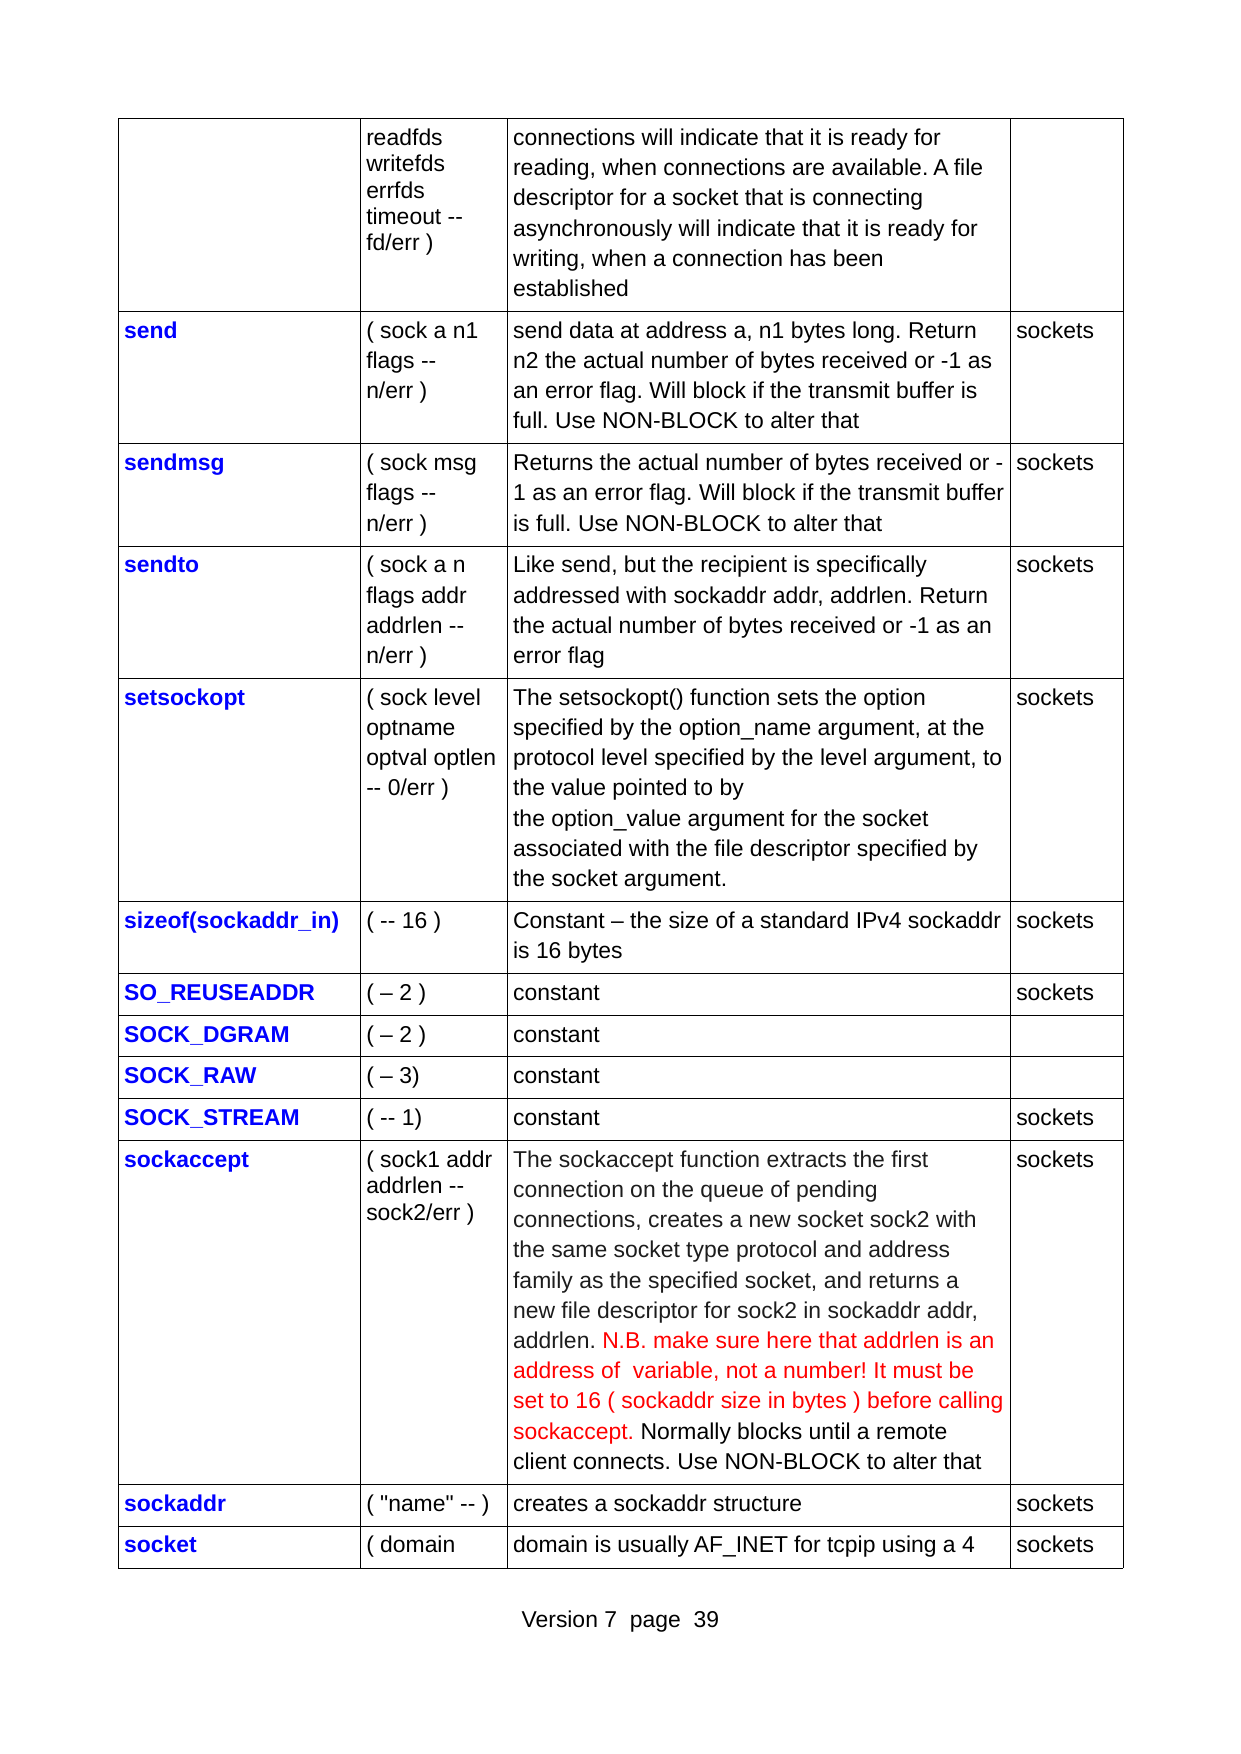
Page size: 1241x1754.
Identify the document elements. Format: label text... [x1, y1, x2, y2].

table_cell sockets [1011, 1141, 1123, 1484]
table_cell ( -- 16 ) [361, 902, 507, 973]
table_cell Like send, but the recipient is specifically addressed with sockaddr addr, addrlen. Return the actual number of bytes received or -1 as an error flag [508, 547, 1010, 678]
table_cell [1011, 1057, 1123, 1098]
table_cell [1011, 119, 1123, 311]
table_cell ( "name" -- ) [361, 1485, 507, 1526]
table_cell constant [508, 974, 1010, 1015]
table_cell Returns the actual number of bytes received or -1 as an error flag. Will block if the transmit buffer is full. Use NON-BLOCK to alter that [508, 444, 1010, 546]
table_cell ( sock a n flags addr addrlen -- n/err ) [361, 547, 507, 678]
table_cell sockets [1011, 679, 1123, 901]
table_cell sizeof(sockaddr_in) [119, 902, 360, 973]
table_cell [119, 119, 360, 311]
table_cell sockets [1011, 1485, 1123, 1526]
table_cell sockets [1011, 312, 1123, 443]
table_cell The setsockopt() function sets the option specified by the option_name argument, at the protocol level specified by the level argument, to the value pointed to by the option_value argument for the socket associated with the file descriptor specified by the socket argument. [508, 679, 1010, 901]
table_cell sockets [1011, 1099, 1123, 1140]
table_cell constant [508, 1099, 1010, 1140]
table_cell SOCK_STREAM [119, 1099, 360, 1140]
table_cell sockets [1011, 547, 1123, 678]
table_cell sendmsg [119, 444, 360, 546]
table_cell ( – 3) [361, 1057, 507, 1098]
table_cell ( domain [361, 1527, 507, 1567]
table_cell sockaddr [119, 1485, 360, 1526]
table_cell ( sock msg flags -- n/err ) [361, 444, 507, 546]
table_cell ( sock a n1 flags -- n/err ) [361, 312, 507, 443]
table_cell setsockopt [119, 679, 360, 901]
table_cell send data at address a, n1 bytes long. Return n2 the actual number of bytes received or -1 as an error flag. Will block if the transmit buffer is full. Use NON-BLOCK to alter that [508, 312, 1010, 443]
table_cell sockets [1011, 974, 1123, 1015]
table_cell [1011, 1016, 1123, 1056]
table_cell SOCK_DGRAM [119, 1016, 360, 1056]
table_cell sockets [1011, 444, 1123, 546]
table_cell sockets [1011, 1527, 1123, 1567]
table_cell Constant – the size of a standard IPv4 sockaddr is 16 bytes [508, 902, 1010, 973]
table_cell ( -- 1) [361, 1099, 507, 1140]
table_cell ( – 2 ) [361, 1016, 507, 1056]
table_cell creates a sockaddr structure [508, 1485, 1010, 1526]
table_cell SOCK_RAW [119, 1057, 360, 1098]
table_cell ( – 2 ) [361, 974, 507, 1015]
table_cell domain is usually AF_INET for tcpip using a 4 [508, 1527, 1010, 1567]
table_cell SO_REUSEADDR [119, 974, 360, 1015]
table_cell sockaccept [119, 1141, 360, 1484]
table_cell The sockaccept function extracts the first connection on the queue of pending connections, creates a new socket sock2 with the same socket type protocol and address family as the specified socket, and returns a new file descriptor for sock2 in sockaddr addr, addrlen. N.B. make sure here that addrlen is an address of variable, not a number! It must be set to 16 ( sockaddr size in bytes ) before calling sockaccept. Normally blocks until a remote client connects. Use NON-BLOCK to alter that [508, 1141, 1010, 1484]
table_cell ( sock1 addr addrlen -- sock2/err ) [361, 1141, 507, 1484]
table_cell constant [508, 1016, 1010, 1056]
table_cell send [119, 312, 360, 443]
table_cell sendto [119, 547, 360, 678]
table_cell ( sock level optname optval optlen -- 0/err ) [361, 679, 507, 901]
table_cell readfds writefds errfds timeout -- fd/err ) [361, 119, 507, 311]
table_cell connections will indicate that it is ready for reading, when connections are available. A file descriptor for a socket that is connecting asynchronously will indicate that it is ready for writing, when a connection has been established [508, 119, 1010, 311]
table_cell socket [119, 1527, 360, 1567]
table_cell sockets [1011, 902, 1123, 973]
table_cell constant [508, 1057, 1010, 1098]
